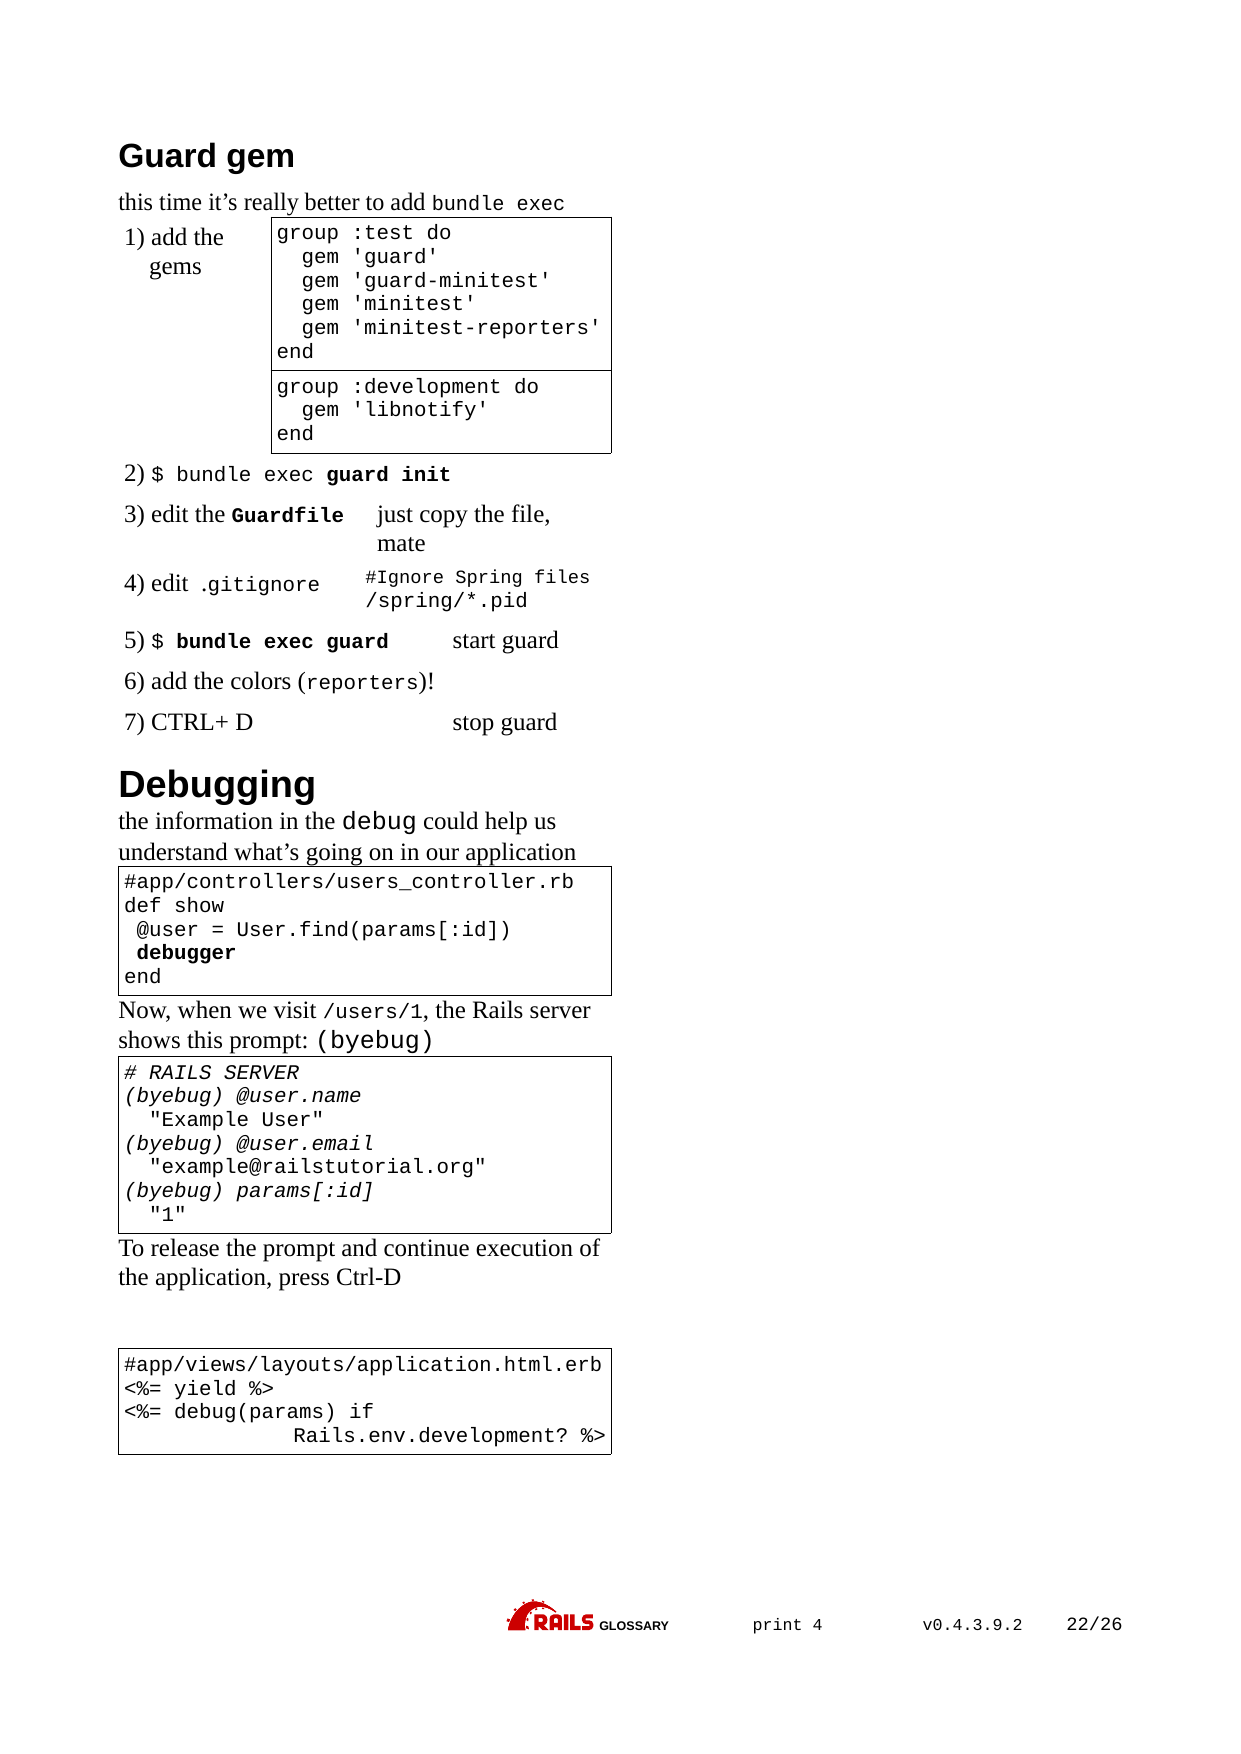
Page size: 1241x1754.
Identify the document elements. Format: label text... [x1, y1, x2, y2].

text the information in the debug could help us understand what’s going on in our application [118, 806, 611, 866]
table_header 1) add the gems [118, 217, 271, 370]
table_header #app/views/layouts/application.html.erb <%= yield %> <%= debug(params) if Rails.env.development? %> [119, 1349, 611, 1454]
table_cell [447, 660, 611, 701]
table_cell 4) edit .gitignore [118, 563, 359, 619]
table_cell 6) add the colors (reporters)! [118, 660, 447, 701]
table_cell #Ignore Spring files /spring/*.pid [360, 563, 611, 619]
table_cell start guard [447, 619, 611, 660]
subtitle Debugging [118, 762, 611, 806]
table_cell just copy the file, mate [371, 494, 611, 563]
table_header group :test do gem 'guard' gem 'guard-minitest' gem 'minitest' gem 'minitest-reporters' end [272, 218, 611, 370]
subtitle Guard gem [118, 136, 611, 174]
text To release the prompt and continue execution of the application, press Ctrl-D [118, 1234, 611, 1291]
table_header #app/controllers/users_controller.rb def show @user = User.find(params[:id]) debugger end [119, 867, 611, 995]
table_cell 5) $ bundle exec guard [118, 619, 447, 660]
table_cell 2) $ bundle exec guard init [118, 453, 611, 494]
table_cell stop guard [447, 701, 611, 741]
table_cell group :development do gem 'libnotify' end [272, 371, 611, 452]
text this time it’s really better to add bundle exec [118, 187, 611, 217]
table_cell [118, 370, 271, 452]
table_cell 3) edit the Guardfile [118, 494, 371, 563]
table_header # RAILS SERVER (byebug) @user.name "Example User" (byebug) @user.email "example@railstutorial.org" (byebug) params[:id] "1" [119, 1057, 611, 1233]
text Now, when we visit /users/1, the Rails server shows this prompt: (byebug) [118, 996, 611, 1056]
table_cell 7) CTRL+ D [118, 701, 447, 741]
